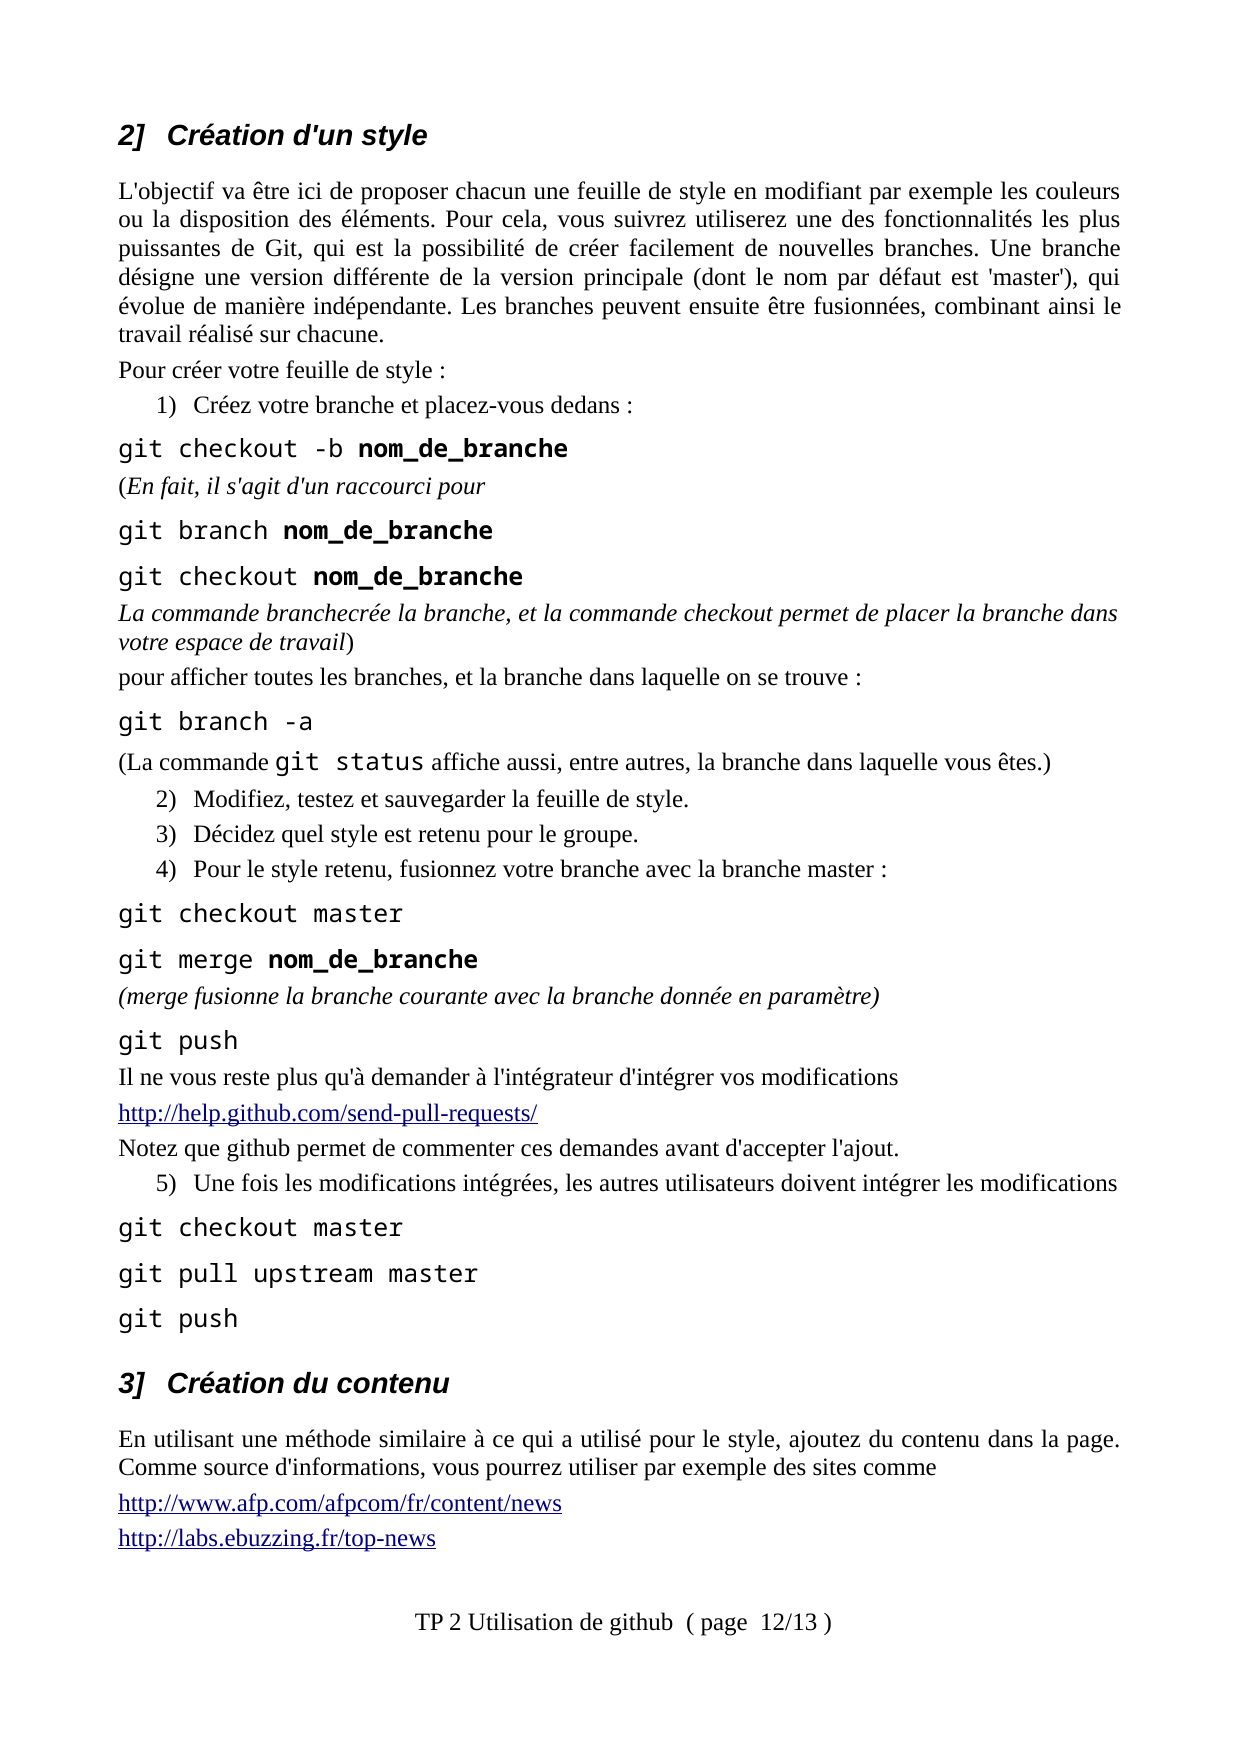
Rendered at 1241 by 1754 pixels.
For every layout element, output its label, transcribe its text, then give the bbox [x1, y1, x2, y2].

text La commande branchecrée la branche, et la commande checkout permet de placer la branche dans votre espace de travail) [118, 598, 1122, 656]
text git branch nom_de_branche [118, 512, 1122, 546]
text Notez que github permet de commenter ces demandes avant d'accepter l'ajout. [118, 1133, 1122, 1162]
text pour afficher toutes les branches, et la branche dans laquelle on se trouve : [118, 662, 1122, 691]
text http://help.github.com/send-pull-requests/ [118, 1098, 1122, 1126]
list Pour le style retenu, fusionnez votre branche avec la branche master : [156, 854, 1122, 883]
text git push [118, 1022, 1122, 1057]
text Pour créer votre feuille de style : [118, 355, 1122, 383]
text (La commande git status affiche aussi, entre autres, la branche dans laquelle vous êtes.) [118, 743, 1122, 777]
text git pull upstream master [118, 1255, 1122, 1289]
text http://www.afp.com/afpcom/fr/content/news [118, 1488, 1122, 1516]
list Une fois les modifications intégrées, les autres utilisateurs doivent intégrer les modifications [156, 1168, 1122, 1197]
subtitle Création du contenu [118, 1366, 1122, 1399]
text git checkout -b nom_de_branche [118, 431, 1122, 465]
text git checkout master [118, 1209, 1122, 1243]
text L'objectif va être ici de proposer chacun une feuille de style en modifiant par exemple les couleurs ou la disposition des éléments. Pour cela, vous suivrez utiliserez une des fonctionnalités les plus puissantes de Git, qui est la possibilité de créer facilement de nouvelles branches. Une branche désigne une version différente de la version principale (dont le nom par défaut est 'master'), qui évolue de manière indépendante. Les branches peuvent ensuite être fusionnées, combinant ainsi le travail réalisé sur chacune. [118, 176, 1122, 348]
text git branch -a [118, 703, 1122, 737]
text (merge fusionne la branche courante avec la branche donnée en paramètre) [118, 981, 1122, 1010]
list Modifiez, testez et sauvegarder la feuille de style. [156, 784, 1122, 813]
text En utilisant une méthode similaire à ce qui a utilisé pour le style, ajoutez du contenu dans la page. Comme source d'informations, vous pourrez utiliser par exemple des sites comme [118, 1424, 1122, 1481]
text git checkout master [118, 895, 1122, 929]
text Il ne vous reste plus qu'à demander à l'intégrateur d'intégrer vos modifications [118, 1062, 1122, 1091]
text git merge nom_de_branche [118, 941, 1122, 975]
text git checkout nom_de_branche [118, 558, 1122, 592]
list Créez votre branche et placez-vous dedans : [156, 390, 1122, 419]
subtitle Création d'un style [118, 118, 1122, 152]
text (En fait, il s'agit d'un raccourci pour [118, 471, 1122, 500]
text git push [118, 1301, 1122, 1335]
list Décidez quel style est retenu pour le groupe. [156, 819, 1122, 848]
text http://labs.ebuzzing.fr/top-news [118, 1523, 1122, 1552]
